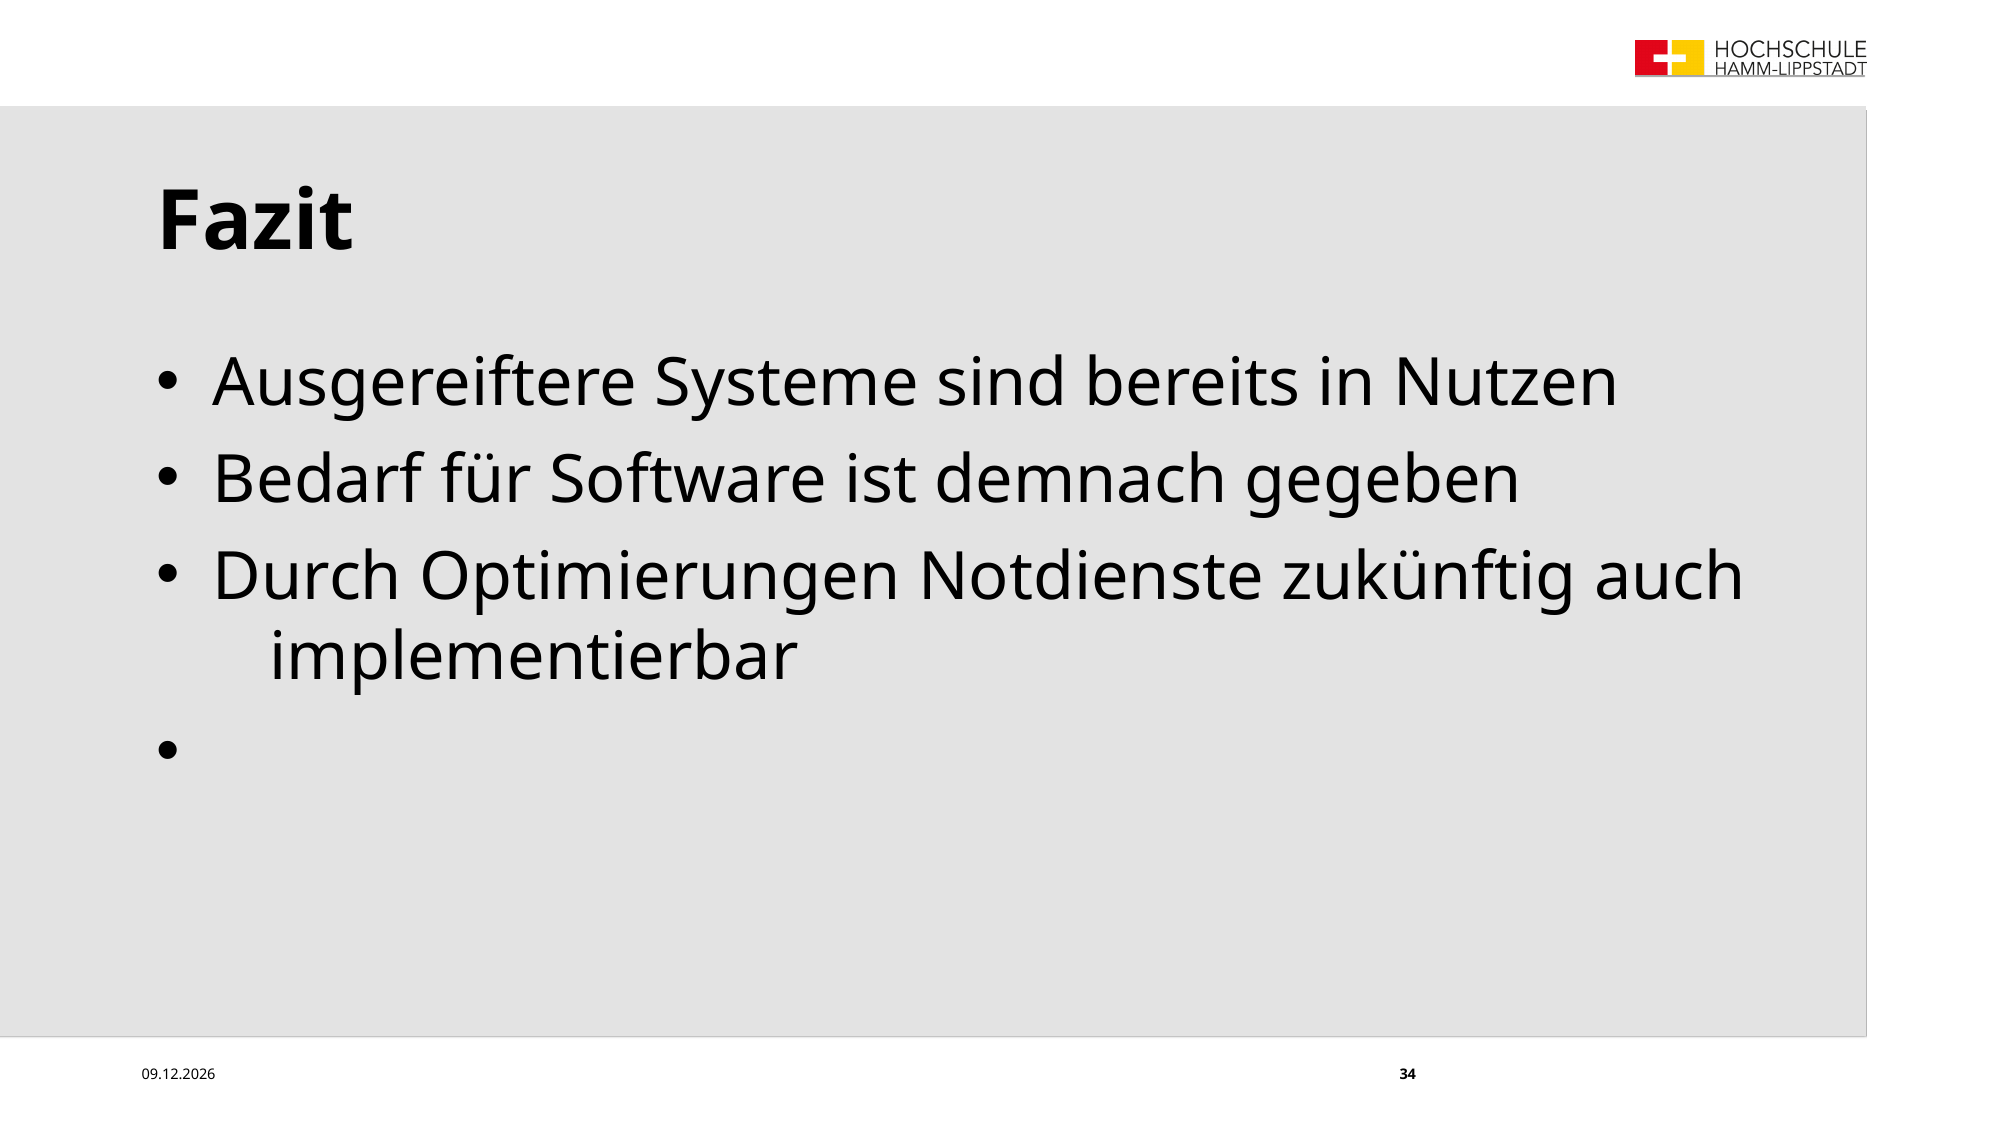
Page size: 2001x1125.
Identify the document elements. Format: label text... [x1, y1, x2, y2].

title Fazit [141, 122, 1821, 310]
text_box [141, 1065, 609, 1084]
text_box [1399, 1065, 1867, 1084]
list Ausgereiftere Systeme sind bereits in Nutzen Bedarf für Software ist demnach gegeben Durch Optimierungen Notdienste zukünftig auch implementierbar [141, 331, 1821, 1005]
